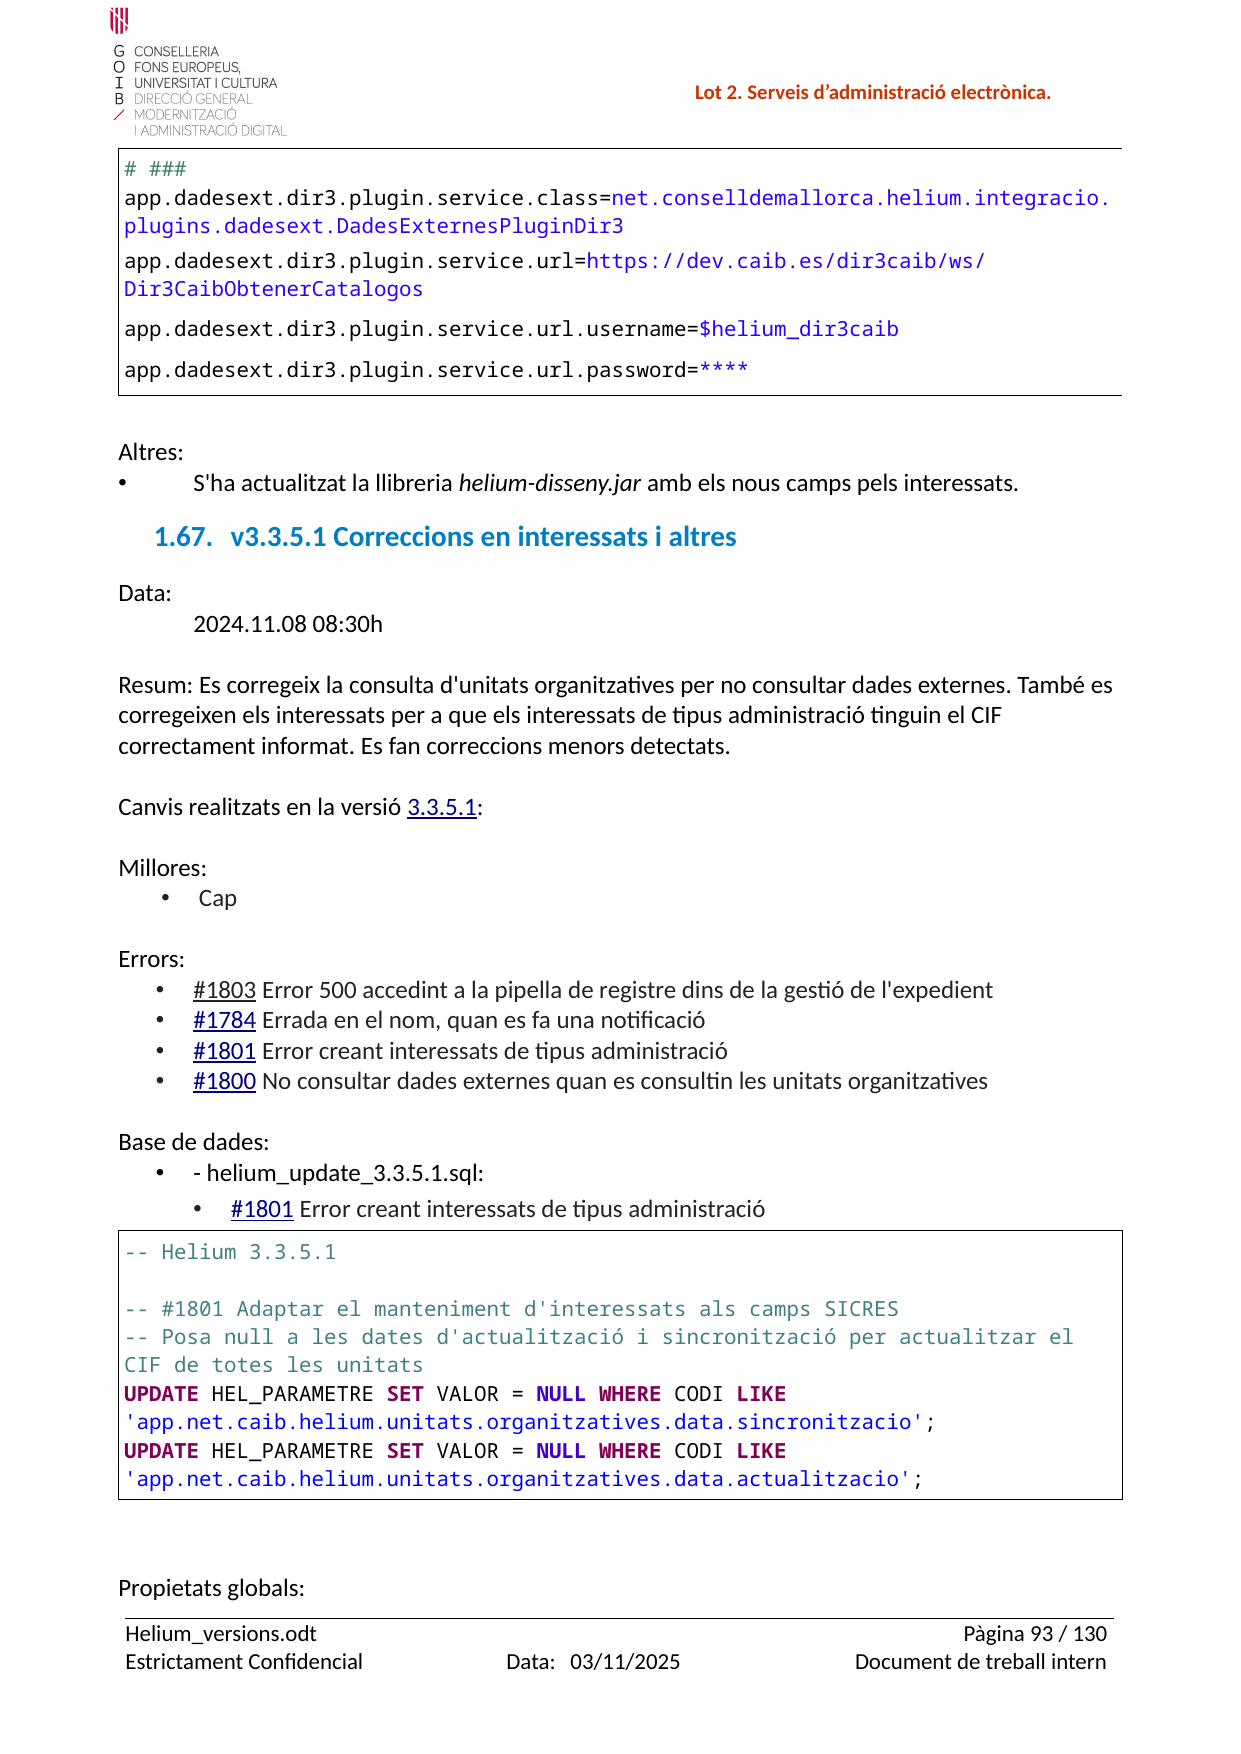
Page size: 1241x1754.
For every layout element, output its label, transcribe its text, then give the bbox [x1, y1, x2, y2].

list #1801 Error creant interessats de tipus administració [193, 1193, 1122, 1224]
list #1803 Error 500 accedint a la pipella de registre dins de la gestió de l'expedient [156, 974, 1122, 1004]
text Resum: Es corregeix la consulta d'unitats organitzatives per no consultar dades externes. També es corregeixen els interessats per a que els interessats de tipus administració tinguin el CIF correctament informat. Es fan correccions menors detectats. [118, 669, 1122, 760]
subtitle v3.3.5.1 Correccions en interessats i altres [153, 518, 1122, 553]
list Cap [161, 882, 1122, 913]
picture [100, 0, 297, 144]
table_header -- Helium 3.3.5.1 -- #1801 Adaptar el manteniment d'interessats als camps SICRES -- Posa null a les dates d'actualització i sincronització per actualitzar el CIF de totes les unitats UPDATE HEL_PARAMETRE SET VALOR = NULL WHERE CODI LIKE 'app.net.caib.helium.unitats.organitzatives.data.sincronitzacio'; UPDATE HEL_PARAMETRE SET VALOR = NULL WHERE CODI LIKE 'app.net.caib.helium.unitats.organitzatives.data.actualitzacio'; [119, 1231, 1122, 1498]
text Altres: [118, 436, 1122, 467]
text Errors: [118, 943, 1122, 974]
text 2024.11.08 08:30h [118, 608, 1122, 638]
list S'ha actualitzat la llibreria helium-disseny.jar amb els nous camps pels interessats. [118, 467, 1122, 497]
list #1801 Error creant interessats de tipus administració [156, 1035, 1122, 1066]
text Data: [118, 577, 1122, 608]
list #1784 Errada en el nom, quan es fa una notificació [156, 1004, 1122, 1035]
table_header # ### app.dadesext.dir3.plugin.service.class=net.conselldemallorca.helium.integracio.plugins.dadesext.DadesExternesPluginDir3 app.dadesext.dir3.plugin.service.url=https://dev.caib.es/dir3caib/ws/Dir3CaibObtenerCatalogos app.dadesext.dir3.plugin.service.url.username=$helium_dir3caib app.dadesext.dir3.plugin.service.url.password=**** [119, 149, 1122, 395]
list - helium_update_3.3.5.1.sql: [156, 1157, 1122, 1188]
text Canvis realitzats en la versió 3.3.5.1: [118, 791, 1122, 821]
text Propietats globals: [118, 1572, 1122, 1603]
text Millores: [118, 852, 1122, 882]
text Base de dades: [118, 1127, 1122, 1157]
list #1800 No consultar dades externes quan es consultin les unitats organitzatives [156, 1066, 1122, 1096]
